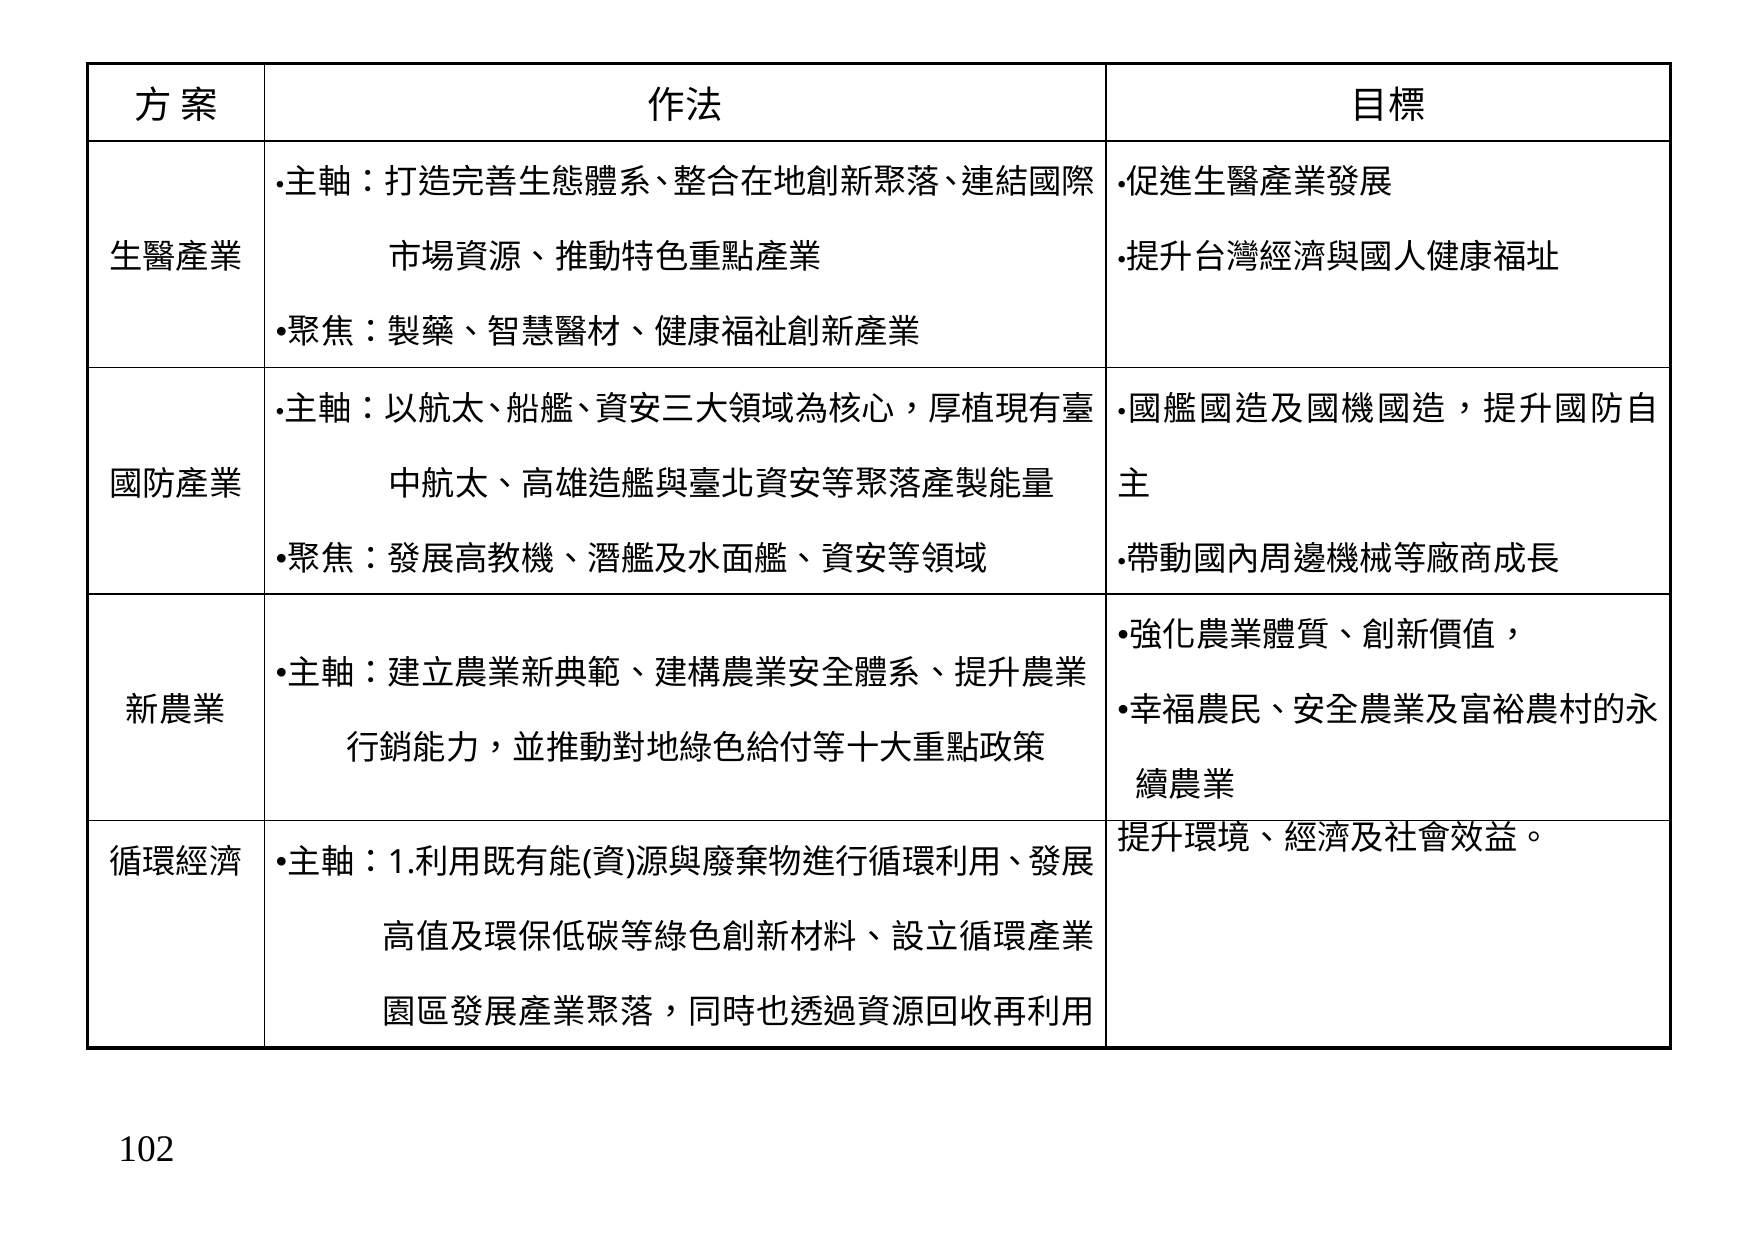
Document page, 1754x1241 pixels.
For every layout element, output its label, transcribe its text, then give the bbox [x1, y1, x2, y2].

table_cell 主軸：1.利用既有能(資)源與廢棄物進行循環利用、發展高值及環保低碳等綠色創新材料、設立循環產業園區發展產業聚落，同時也透過資源回收再利用 [265, 821, 1105, 1046]
table_header 方 案 [89, 65, 264, 140]
table_cell 主軸：以航太、船艦、資安三大領域為核心，厚植現有臺中航太、高雄造艦與臺北資安等聚落產製能量 聚焦：發展高教機、潛艦及水面艦、資安等領域 [265, 368, 1105, 593]
table_cell 新農業 [89, 595, 264, 820]
table_cell 國艦國造及國機國造，提升國防自主 帶動國內周邊機械等廠商成長 [1107, 368, 1669, 593]
table_cell 主軸：打造完善生態體系、整合在地創新聚落、連結國際市場資源、推動特色重點產業 聚焦：製藥、智慧醫材、健康福祉創新產業 [265, 142, 1105, 367]
table_cell 主軸：建立農業新典範、建構農業安全體系、提升農業 行銷能力，並推動對地綠色給付等十大重點政策 [265, 595, 1105, 820]
table_cell 促進生醫產業發展 提升台灣經濟與國人健康福址 [1107, 142, 1669, 367]
table_cell 提升環境、經濟及社會效益。 [1107, 821, 1669, 1046]
table_header 目標 [1107, 65, 1669, 140]
table_cell 國防產業 [89, 368, 264, 593]
table_cell 生醫產業 [89, 142, 264, 367]
table_cell 循環經濟 [89, 821, 264, 1046]
table_header 作法 [265, 65, 1105, 140]
table_cell 強化農業體質、創新價值， 幸福農民、安全農業及富裕農村的永續農業 [1107, 595, 1669, 820]
